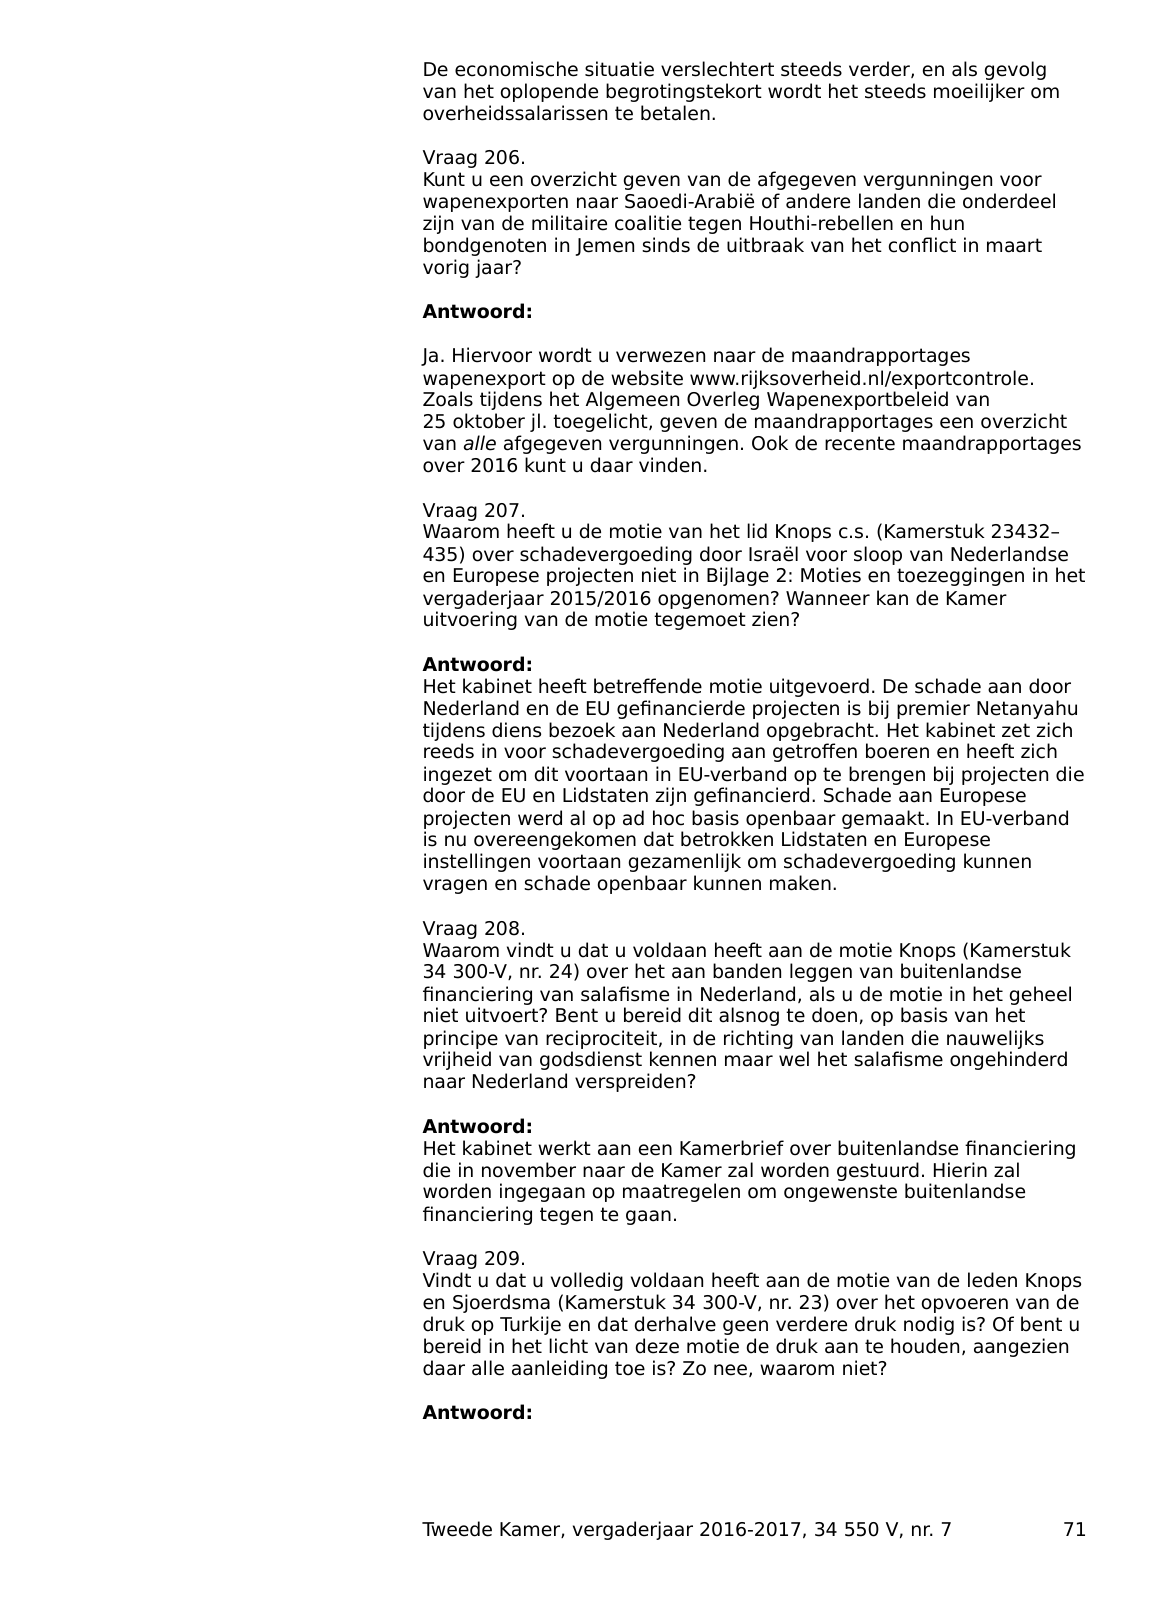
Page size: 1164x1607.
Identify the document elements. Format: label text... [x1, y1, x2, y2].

text Vraag 208. [422, 917, 1087, 939]
text Antwoord: [422, 301, 1087, 323]
text Antwoord: [422, 653, 1087, 676]
text Vraag 209. [422, 1248, 1087, 1269]
text Waarom vindt u dat u voldaan heeft aan de motie Knops (Kamerstuk 34 300-V, nr. 24) over het aan banden leggen van buitenlandse financiering van salafisme in Nederland, als u de motie in het geheel niet uitvoert? Bent u bereid dit alsnog te doen, op basis van het principe van reciprociteit, in de richting van landen die nauwelijks vrijheid van godsdienst kennen maar wel het salafisme ongehinderd naar Nederland verspreiden? [422, 939, 1087, 1093]
text De economische situatie verslechtert steeds verder, en als gevolg van het oplopende begrotingstekort wordt het steeds moeilijker om overheidssalarissen te betalen. [422, 59, 1087, 125]
text Ja. Hiervoor wordt u verwezen naar de maandrapportages wapenexport op de website www.rijksoverheid.nl/exportcontrole. Zoals tijdens het Algemeen Overleg Wapenexportbeleid van 25 oktober jl. toegelicht, geven de maandrapportages een overzicht van alle afgegeven vergunningen. Ook de recente maandrapportages over 2016 kunt u daar vinden. [422, 345, 1087, 477]
text Waarom heeft u de motie van het lid Knops c.s. (Kamerstuk 23432–435) over schadevergoeding door Israël voor sloop van Nederlandse en Europese projecten niet in Bijlage 2: Moties en toezeggingen in het vergaderjaar 2015/2016 opgenomen? Wanneer kan de Kamer uitvoering van de motie tegemoet zien? [422, 521, 1087, 631]
text Vraag 206. [422, 147, 1087, 169]
text Antwoord: [422, 1116, 1087, 1137]
text Antwoord: [422, 1402, 1087, 1424]
text Het kabinet werkt aan een Kamerbrief over buitenlandse financiering die in november naar de Kamer zal worden gestuurd. Hierin zal worden ingegaan op maatregelen om ongewenste buitenlandse financiering tegen te gaan. [422, 1137, 1087, 1225]
text Kunt u een overzicht geven van de afgegeven vergunningen voor wapenexporten naar Saoedi-Arabië of andere landen die onderdeel zijn van de militaire coalitie tegen Houthi-rebellen en hun bondgenoten in Jemen sinds de uitbraak van het conflict in maart vorig jaar? [422, 169, 1087, 279]
text Vraag 207. [422, 499, 1087, 521]
text Het kabinet heeft betreffende motie uitgevoerd. De schade aan door Nederland en de EU gefinancierde projecten is bij premier Netanyahu tijdens diens bezoek aan Nederland opgebracht. Het kabinet zet zich reeds in voor schadevergoeding aan getroffen boeren en heeft zich ingezet om dit voortaan in EU-verband op te brengen bij projecten die door de EU en Lidstaten zijn gefinancierd. Schade aan Europese projecten werd al op ad hoc basis openbaar gemaakt. In EU-verband is nu overeengekomen dat betrokken Lidstaten en Europese instellingen voortaan gezamenlijk om schadevergoeding kunnen vragen en schade openbaar kunnen maken. [422, 676, 1087, 895]
text Vindt u dat u volledig voldaan heeft aan de motie van de leden Knops en Sjoerdsma (Kamerstuk 34 300-V, nr. 23) over het opvoeren van de druk op Turkije en dat derhalve geen verdere druk nodig is? Of bent u bereid in het licht van deze motie de druk aan te houden, aangezien daar alle aanleiding toe is? Zo nee, waarom niet? [422, 1269, 1087, 1379]
